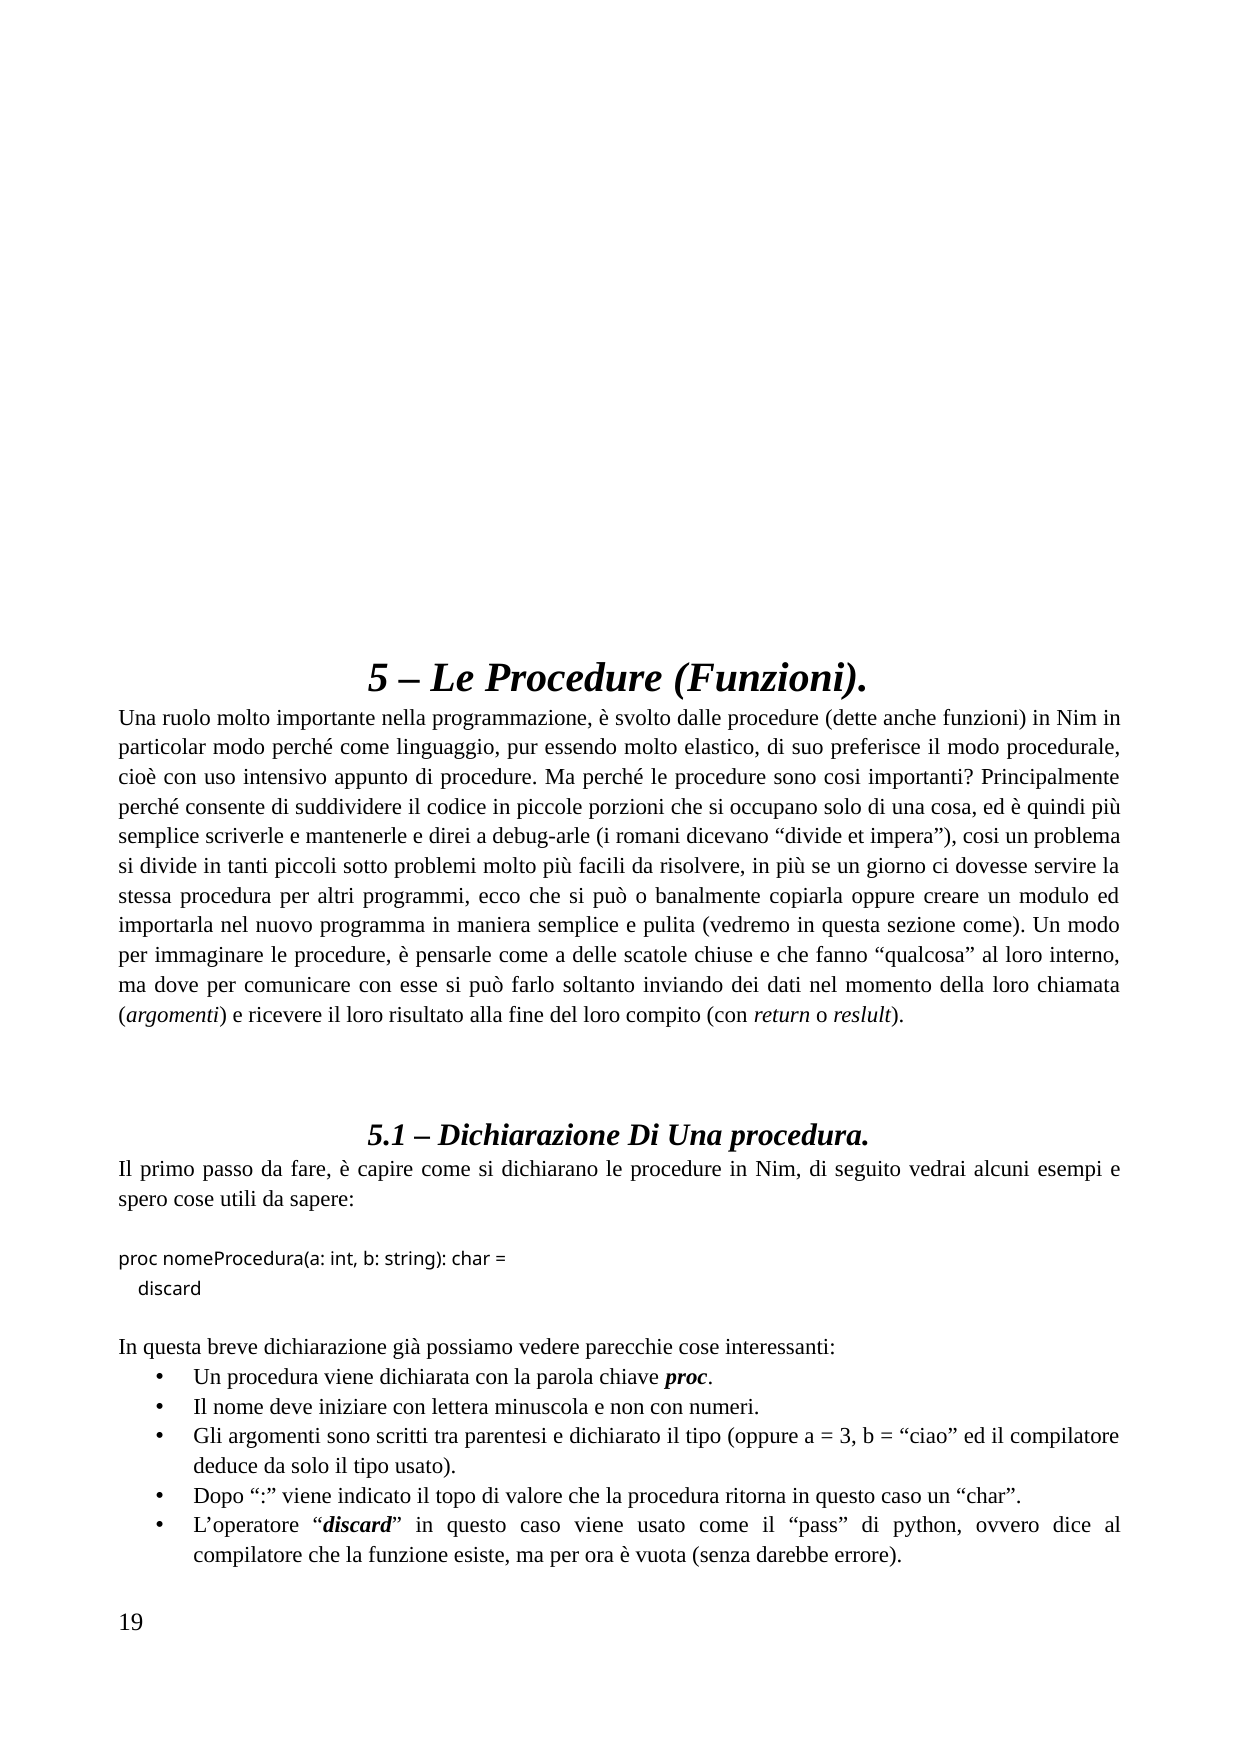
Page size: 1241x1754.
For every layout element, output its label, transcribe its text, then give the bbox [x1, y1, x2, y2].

text In questa breve dichiarazione già possiamo vedere parecchie cose interessanti: [118, 1330, 1122, 1360]
list L’operatore “discard” in questo caso viene usato come il “pass” di python, ovvero dice al compilatore che la funzione esiste, ma per ora è vuota (senza darebbe errore). [156, 1508, 1122, 1568]
text Una ruolo molto importante nella programmazione, è svolto dalle procedure (dette anche funzioni) in Nim in particolar modo perché come linguaggio, pur essendo molto elastico, di suo preferisce il modo procedurale, cioè con uso intensivo appunto di procedure. Ma perché le procedure sono cosi importanti? Principalmente perché consente di suddividere il codice in piccole porzioni che si occupano solo di una cosa, ed è quindi più semplice scriverle e mantenerle e direi a debug-arle (i romani dicevano “divide et impera”), cosi un problema si divide in tanti piccoli sotto problemi molto più facili da risolvere, in più se un giorno ci dovesse servire la stessa procedura per altri programmi, ecco che si può o banalmente copiarla oppure creare un modulo ed importarla nel nuovo programma in maniera semplice e pulita (vedremo in questa sezione come). Un modo per immaginare le procedure, è pensarle come a delle scatole chiuse e che fanno “qualcosa” al loro interno, ma dove per comunicare con esse si può farlo soltanto inviando dei dati nel momento della loro chiamata (argomenti) e ricevere il loro risultato alla fine del loro compito (con return o reslult). [118, 700, 1122, 1027]
text 5 – Le Procedure (Funzioni). [118, 652, 1122, 700]
list Gli argomenti sono scritti tra parentesi e dichiarato il tipo (oppure a = 3, b = “ciao” ed il compilatore deduce da solo il tipo usato). [156, 1419, 1122, 1478]
list Il nome deve iniziare con lettera minuscola e non con numeri. [156, 1389, 1122, 1419]
text Il primo passo da fare, è capire come si dichiarano le procedure in Nim, di seguito vedrai alcuni esempi e spero cose utili da sapere: [118, 1152, 1122, 1211]
text 5.1 – Dichiarazione Di Una procedura. [118, 1116, 1122, 1152]
text proc nomeProcedura(a: int, b: string): char = [118, 1241, 1122, 1271]
text discard [118, 1271, 1122, 1300]
list Dopo “:” viene indicato il topo di valore che la procedura ritorna in questo caso un “char”. [156, 1478, 1122, 1508]
list Un procedura viene dichiarata con la parola chiave proc. [156, 1360, 1122, 1389]
